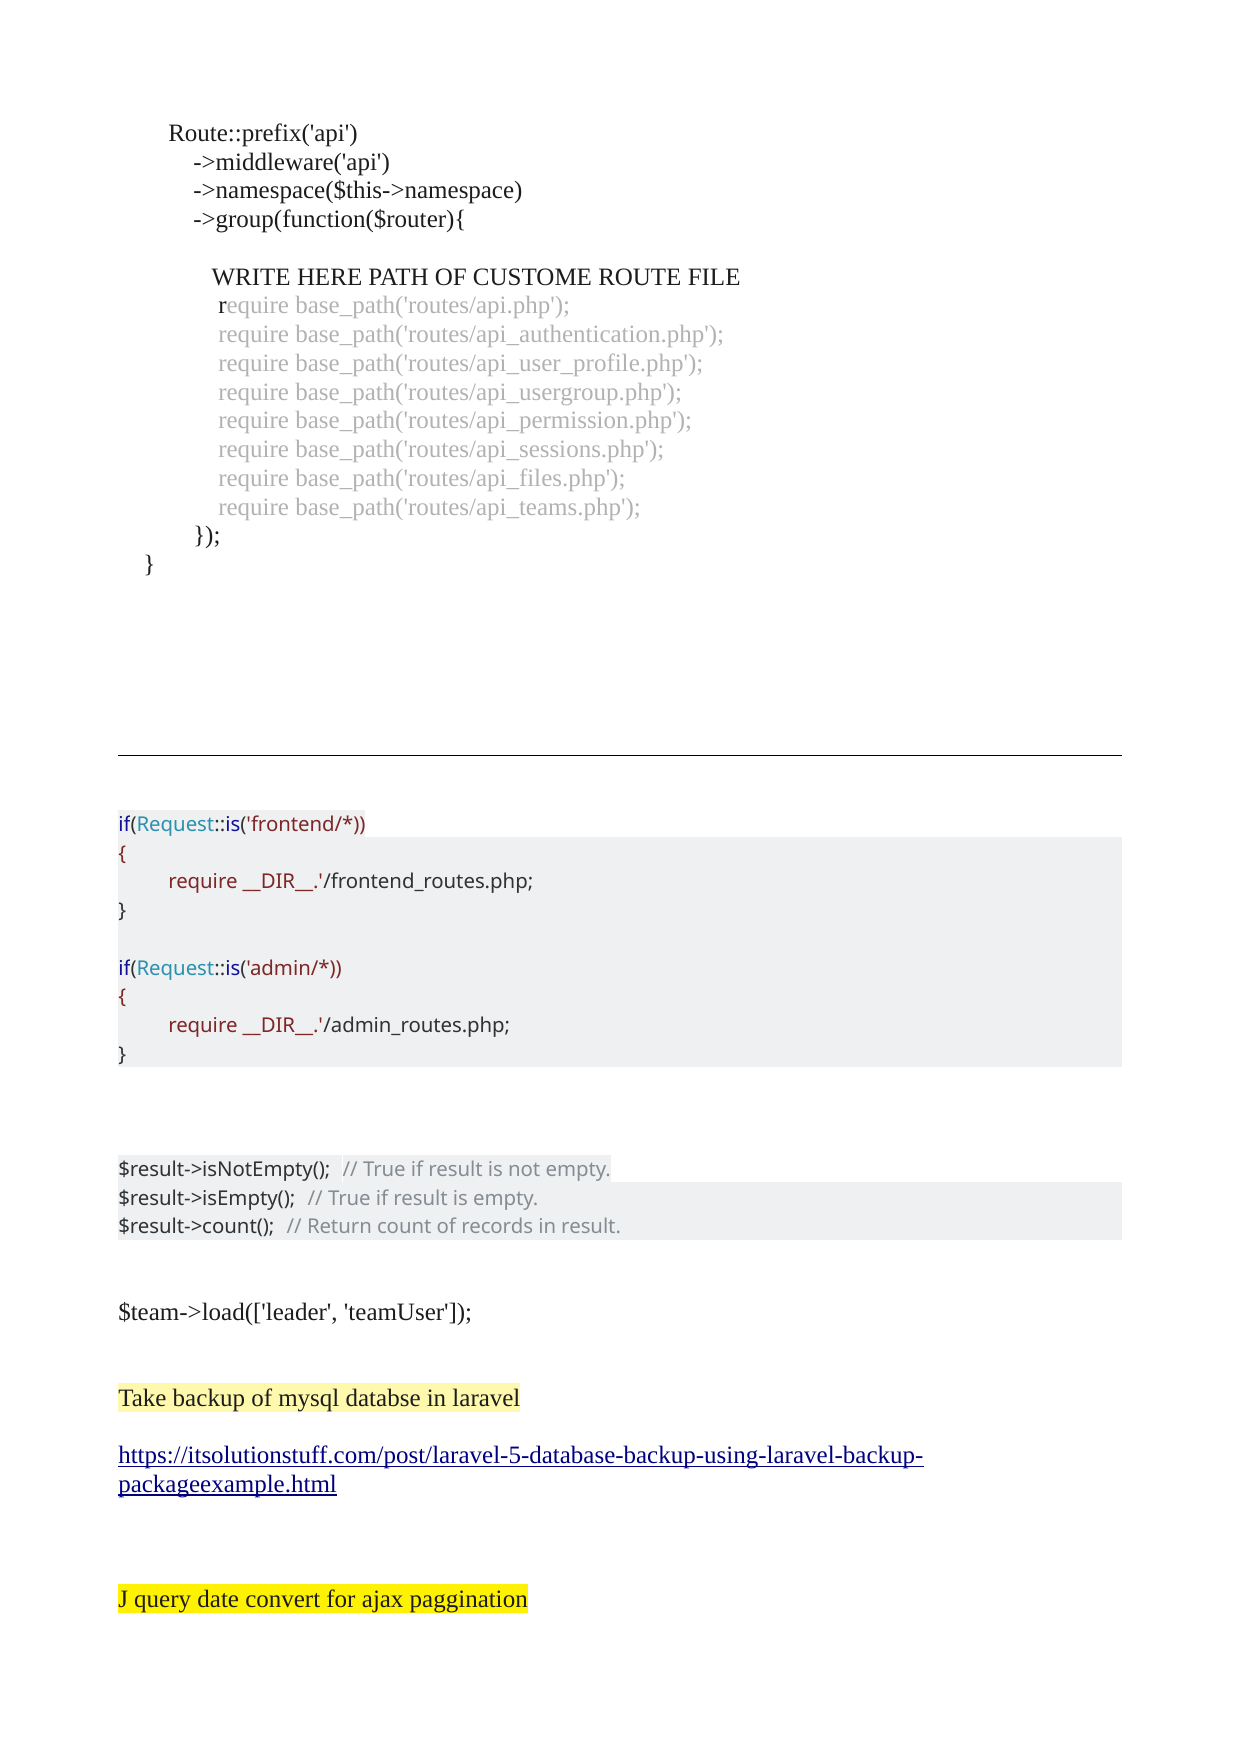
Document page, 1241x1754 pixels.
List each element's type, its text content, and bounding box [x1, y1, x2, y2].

text Route::prefix('api') [118, 118, 1122, 147]
text ->namespace($this->namespace) [118, 176, 1122, 204]
text if(Request::is('frontend/*)) [118, 808, 1122, 837]
text require base_path('routes/api_authentication.php'); [118, 319, 1122, 348]
text { [118, 981, 1122, 1010]
text require base_path('routes/api.php'); [118, 291, 1122, 319]
text $result->count(); // Return count of records in result. [118, 1211, 1122, 1240]
text require __DIR__.'/frontend_routes.php; [118, 866, 1122, 895]
text Take backup of mysql databse in laravel [118, 1383, 1122, 1412]
text WRITE HERE PATH OF CUSTOME ROUTE FILE [118, 262, 1122, 291]
text require base_path('routes/api_user_profile.php'); [118, 348, 1122, 377]
text require base_path('routes/api_teams.php'); [118, 492, 1122, 521]
text require base_path('routes/api_sessions.php'); [118, 434, 1122, 463]
text }); [118, 521, 1122, 549]
text } [118, 1039, 1122, 1067]
text require base_path('routes/api_permission.php'); [118, 406, 1122, 434]
text J query date convert for ajax paggination [118, 1584, 1122, 1613]
text require __DIR__.'/admin_routes.php; [118, 1010, 1122, 1039]
text $team->load(['leader', 'teamUser']); [118, 1297, 1122, 1326]
text require base_path('routes/api_usergroup.php'); [118, 377, 1122, 406]
text ->middleware('api') [118, 147, 1122, 176]
text $result->isEmpty(); // True if result is empty. [118, 1182, 1122, 1211]
text } [118, 895, 1122, 924]
text $result->isNotEmpty(); // True if result is not empty. [118, 1153, 1122, 1182]
text if(Request::is('admin/*)) [118, 953, 1122, 981]
text https://itsolutionstuff.com/post/laravel-5-database-backup-using-laravel-backup-packageexample.html [118, 1441, 1122, 1498]
text { [118, 837, 1122, 866]
text } [118, 549, 1122, 578]
text ->group(function($router){ [118, 204, 1122, 233]
text require base_path('routes/api_files.php'); [118, 463, 1122, 492]
